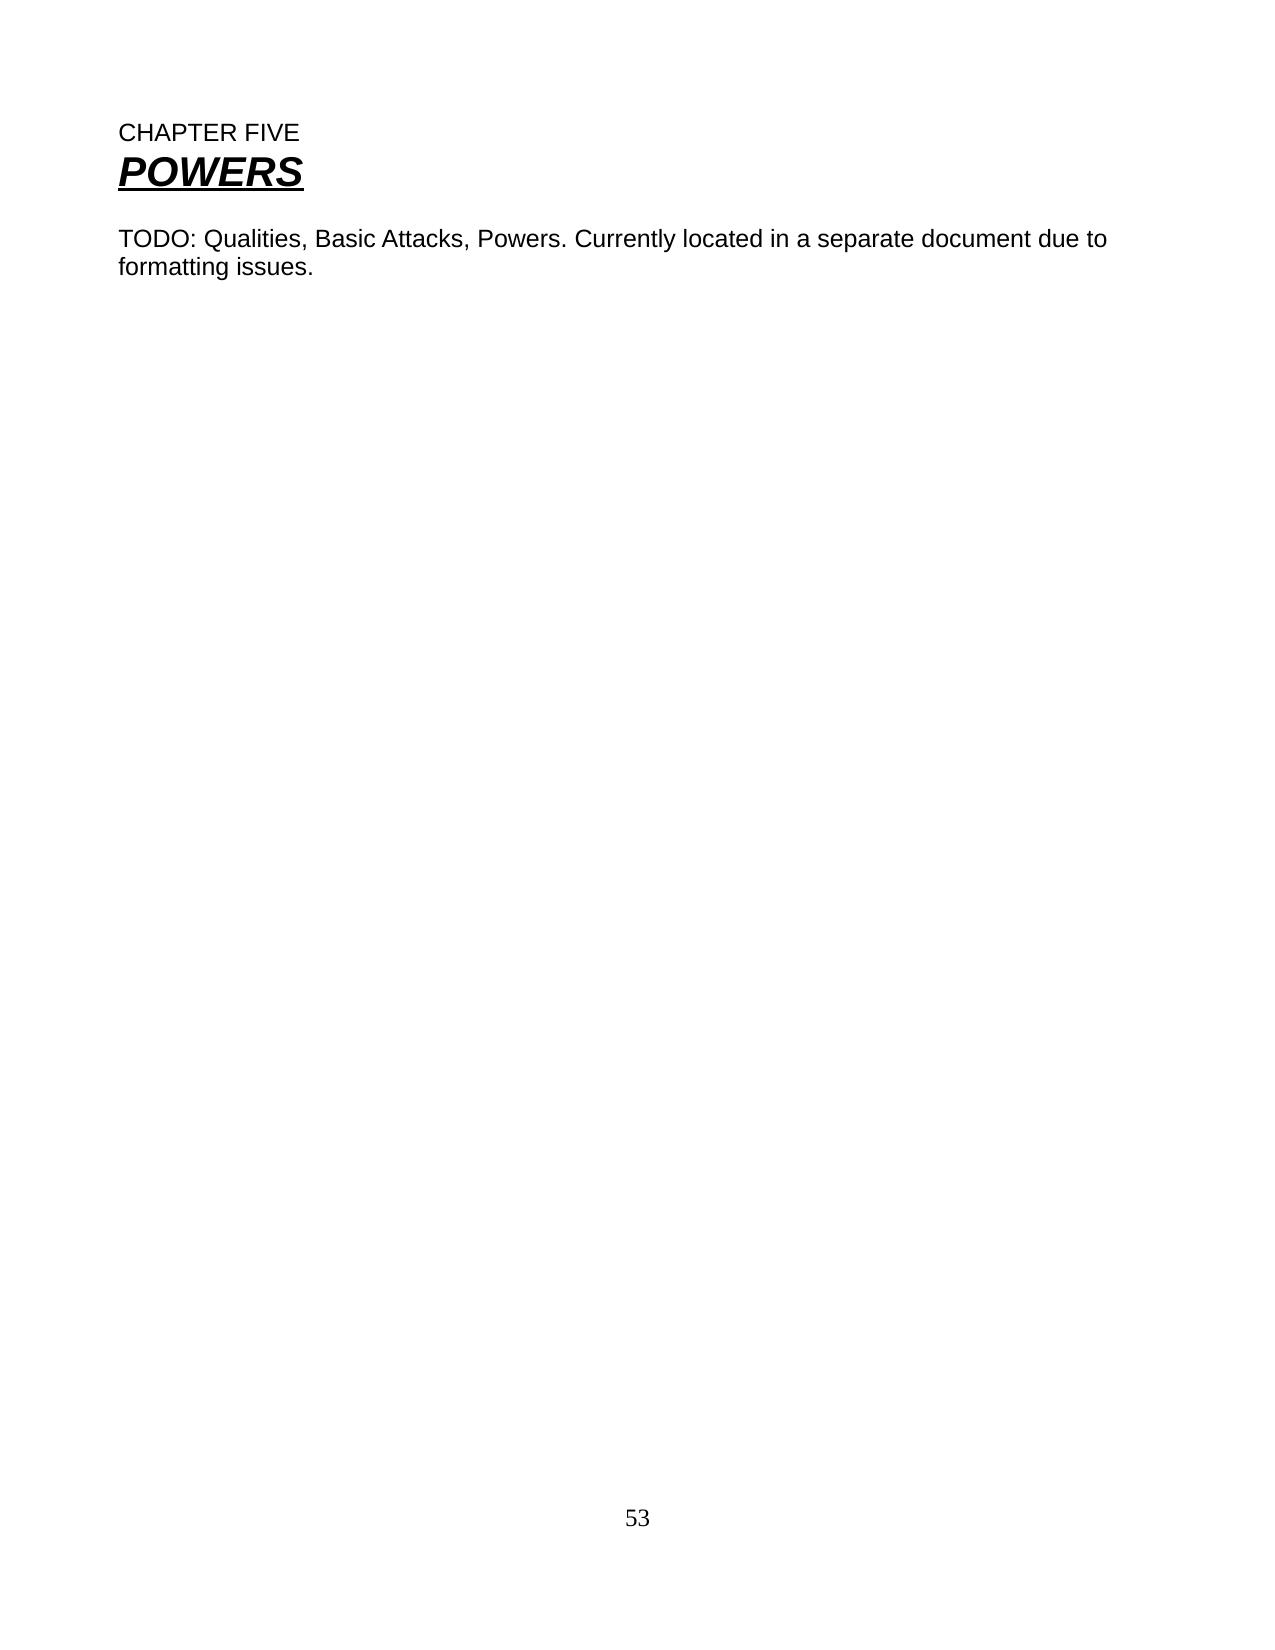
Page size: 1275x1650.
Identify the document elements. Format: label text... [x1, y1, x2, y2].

text TODO: Qualities, Basic Attacks, Powers. Currently located in a separate document due to formatting issues. [118, 223, 1157, 281]
subtitle POWERS [118, 147, 1157, 195]
text CHAPTER FIVE [118, 118, 1157, 147]
